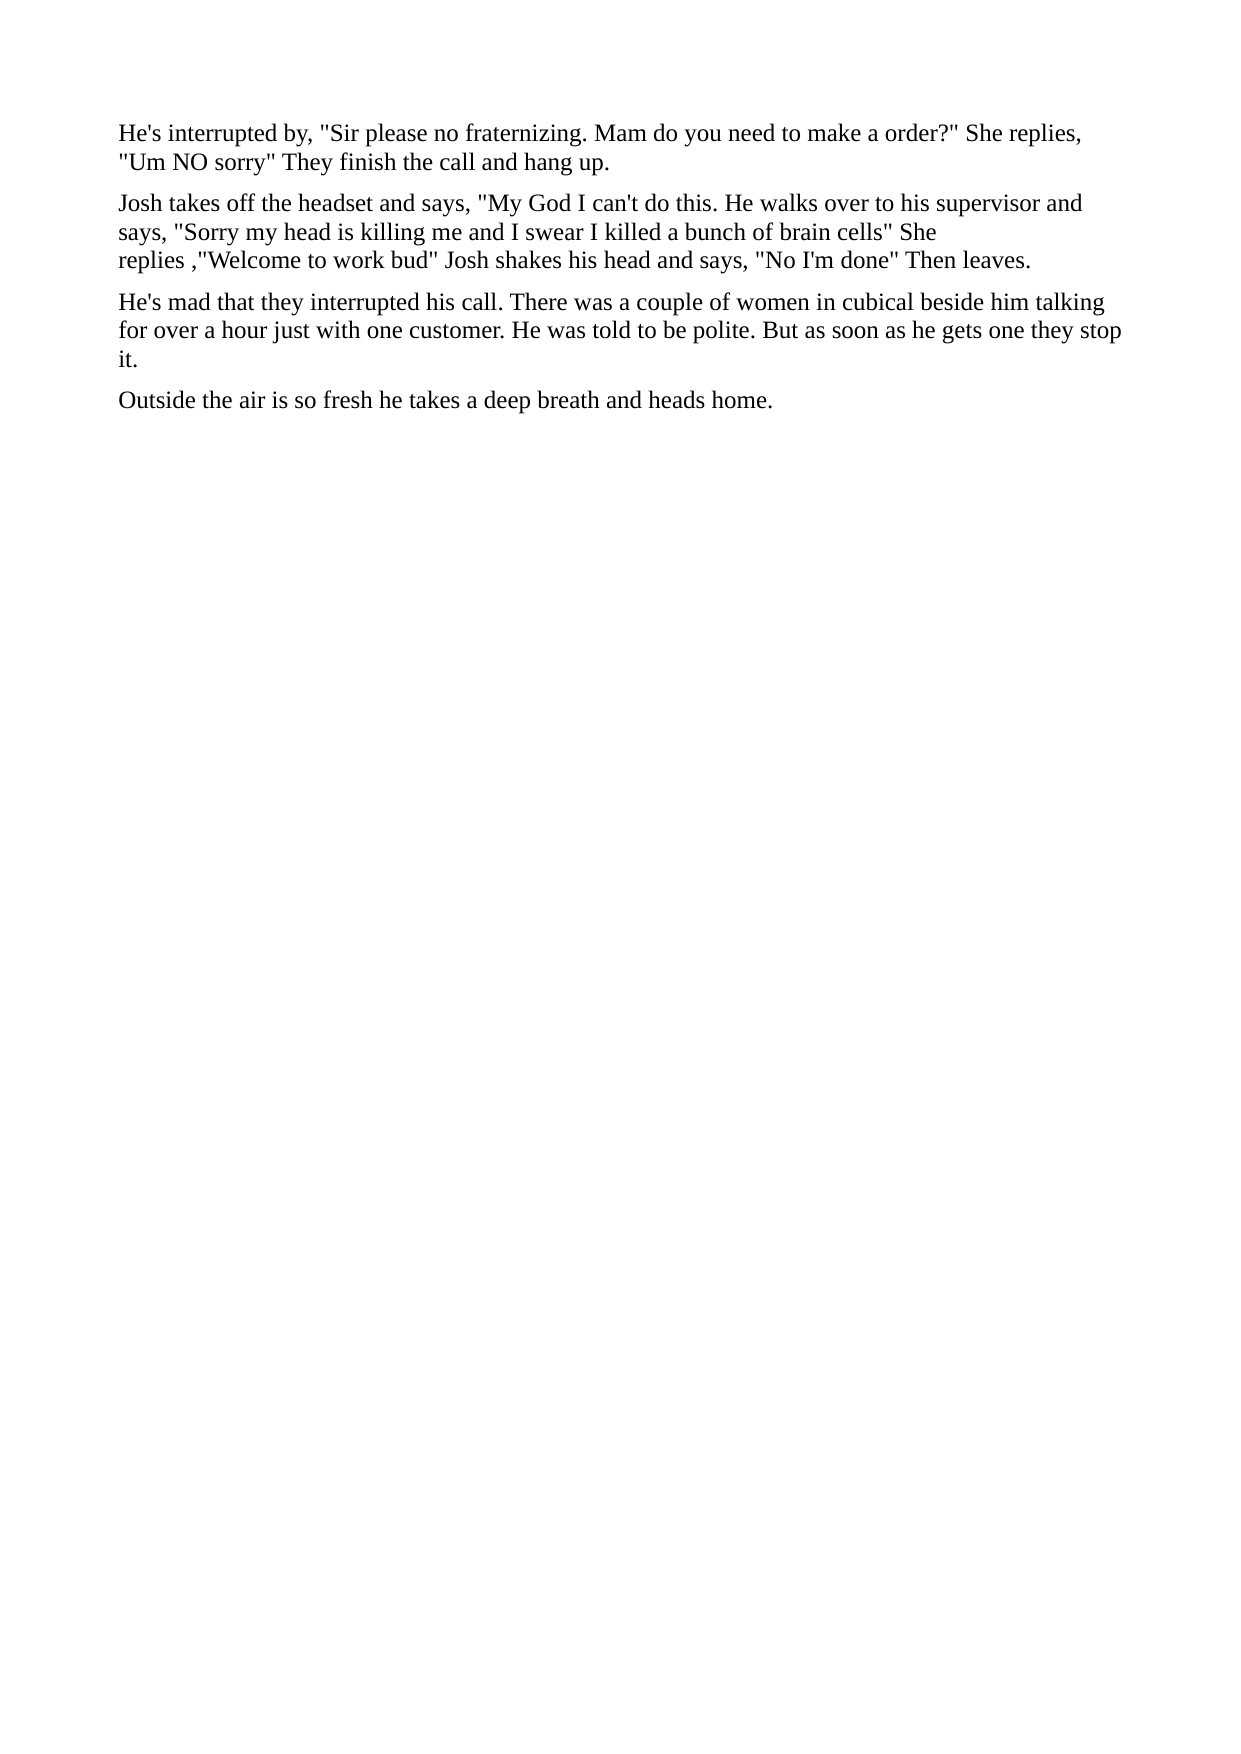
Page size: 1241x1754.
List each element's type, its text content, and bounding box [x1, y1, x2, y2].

text Outside the air is so fresh he takes a deep breath and heads home. [118, 386, 1122, 414]
text He's mad that they interrupted his call. There was a couple of women in cubical beside him talking for over a hour just with one customer. He was told to be polite. But as soon as he gets one they stop it. [118, 287, 1122, 373]
text Josh takes off the headset and says, "My God I can't do this. He walks over to his supervisor and says, "Sorry my head is killing me and I swear I killed a bunch of brain cells" She replies ,"Welcome to work bud" Josh shakes his head and says, "No I'm done" Then leaves. [118, 188, 1122, 274]
text He's interrupted by, "Sir please no fraternizing. Mam do you need to make a order?" She replies, "Um NO sorry" They finish the call and hang up. [118, 118, 1122, 176]
